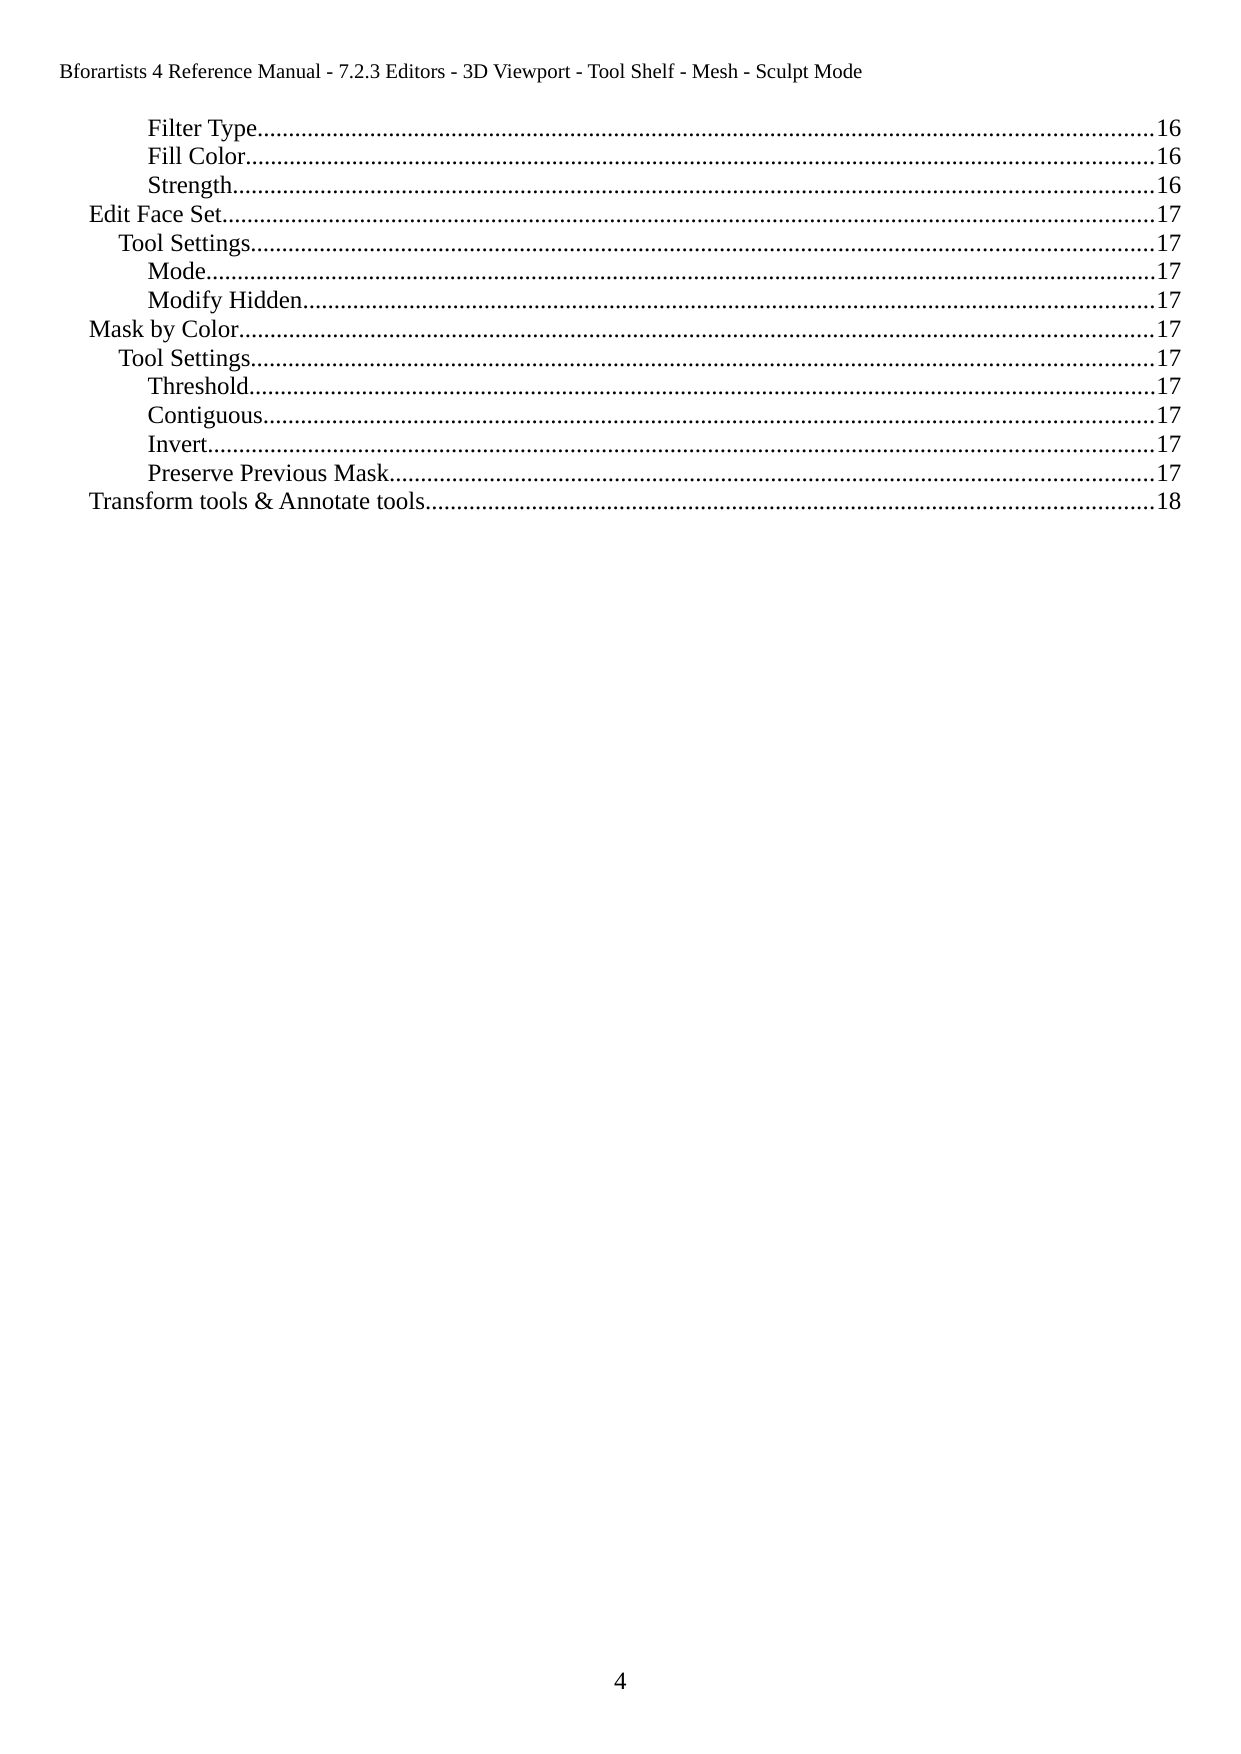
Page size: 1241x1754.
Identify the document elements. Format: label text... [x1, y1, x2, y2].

text Filter Type 16 [147, 113, 1181, 141]
text Mask by Color 17 [88, 314, 1181, 343]
text Transform tools & Annotate tools 18 [88, 486, 1181, 515]
text Preserve Previous Mask 17 [147, 458, 1181, 486]
text Tool Settings 17 [118, 228, 1181, 256]
text Mode 17 [147, 256, 1181, 285]
text Strength 16 [147, 170, 1181, 199]
text Modify Hidden 17 [147, 285, 1181, 314]
text Tool Settings 17 [118, 343, 1181, 371]
text Edit Face Set 17 [88, 199, 1181, 228]
text Threshold 17 [147, 371, 1181, 400]
text Fill Color 16 [147, 141, 1181, 170]
text Invert 17 [147, 429, 1181, 458]
text Contiguous 17 [147, 400, 1181, 429]
